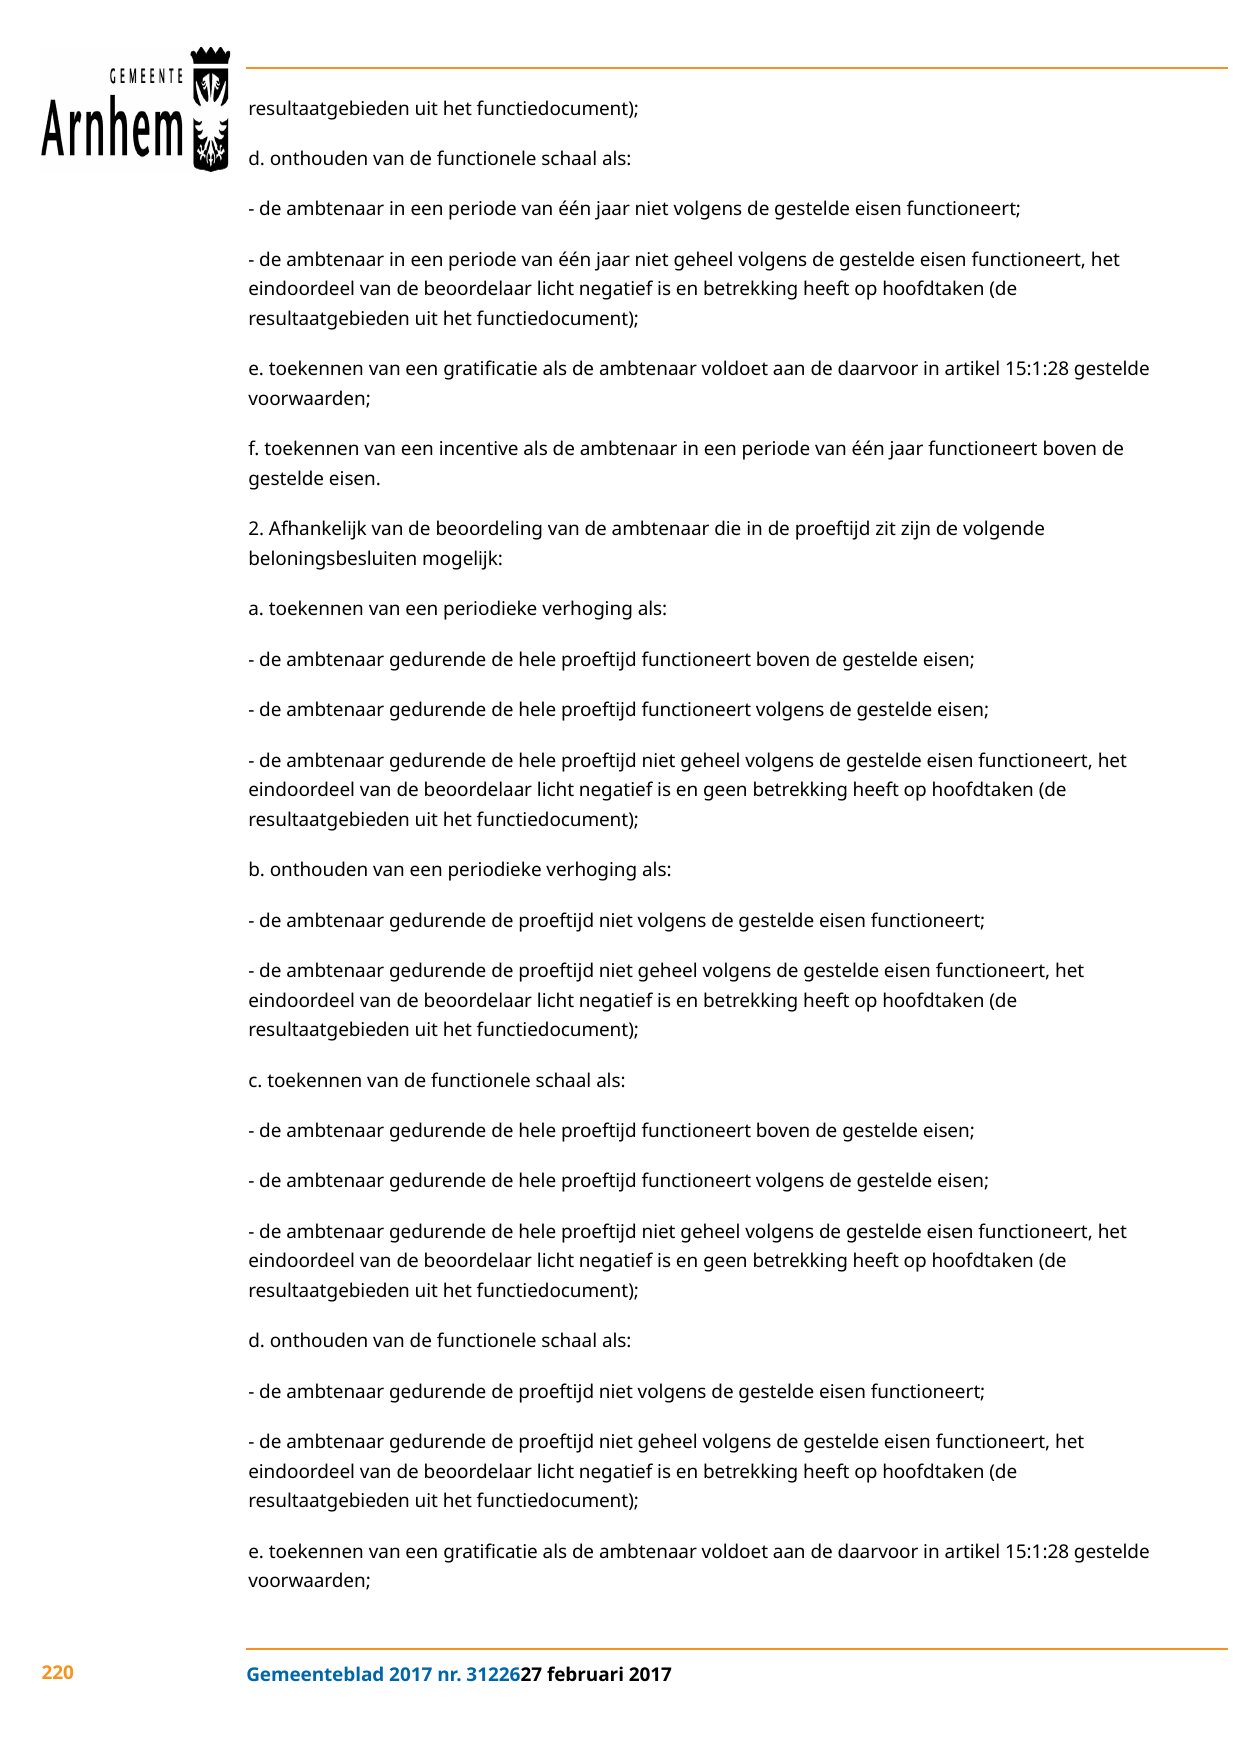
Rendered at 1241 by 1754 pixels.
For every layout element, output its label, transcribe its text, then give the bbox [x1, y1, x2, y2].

text - de ambtenaar gedurende de hele proeftijd niet geheel volgens de gestelde eisen functioneert, het eindoordeel van de beoordelaar licht negatief is en geen betrekking heeft op hoofdtaken (de resultaatgebieden uit het functiedocument); [248, 747, 1152, 832]
text d. onthouden van de functionele schaal als: [248, 145, 1152, 171]
text 2. Afhankelijk van de beoordeling van de ambtenaar die in de proeftijd zit zijn de volgende beloningsbesluiten mogelijk: [248, 516, 1152, 571]
text - de ambtenaar in een periode van één jaar niet volgens de gestelde eisen functioneert; [248, 196, 1152, 221]
text - de ambtenaar gedurende de proeftijd niet geheel volgens de gestelde eisen functioneert, het eindoordeel van de beoordelaar licht negatief is en betrekking heeft op hoofdtaken (de resultaatgebieden uit het functiedocument); [248, 1428, 1152, 1513]
text - de ambtenaar gedurende de proeftijd niet volgens de gestelde eisen functioneert; [248, 907, 1152, 933]
text - de ambtenaar gedurende de hele proeftijd functioneert boven de gestelde eisen; [248, 1117, 1152, 1143]
text resultaatgebieden uit het functiedocument); [248, 95, 1152, 121]
text a. toekennen van een periodieke verhoging als: [248, 596, 1152, 621]
text - de ambtenaar gedurende de proeftijd niet volgens de gestelde eisen functioneert; [248, 1378, 1152, 1404]
text c. toekennen van de functionele schaal als: [248, 1067, 1152, 1093]
text - de ambtenaar gedurende de hele proeftijd functioneert volgens de gestelde eisen; [248, 696, 1152, 722]
text d. onthouden van de functionele schaal als: [248, 1328, 1152, 1353]
text - de ambtenaar gedurende de proeftijd niet geheel volgens de gestelde eisen functioneert, het eindoordeel van de beoordelaar licht negatief is en betrekking heeft op hoofdtaken (de resultaatgebieden uit het functiedocument); [248, 957, 1152, 1042]
text - de ambtenaar in een periode van één jaar niet geheel volgens de gestelde eisen functioneert, het eindoordeel van de beoordelaar licht negatief is en betrekking heeft op hoofdtaken (de resultaatgebieden uit het functiedocument); [248, 246, 1152, 331]
text - de ambtenaar gedurende de hele proeftijd functioneert volgens de gestelde eisen; [248, 1168, 1152, 1193]
text b. onthouden van een periodieke verhoging als: [248, 856, 1152, 882]
text - de ambtenaar gedurende de hele proeftijd niet geheel volgens de gestelde eisen functioneert, het eindoordeel van de beoordelaar licht negatief is en geen betrekking heeft op hoofdtaken (de resultaatgebieden uit het functiedocument); [248, 1218, 1152, 1303]
text f. toekennen van een incentive als de ambtenaar in een periode van één jaar functioneert boven de gestelde eisen. [248, 436, 1152, 491]
text e. toekennen van een gratificatie als de ambtenaar voldoet aan de daarvoor in artikel 15:1:28 gestelde voorwaarden; [248, 1538, 1152, 1593]
picture [41, 47, 231, 172]
text e. toekennen van een gratificatie als de ambtenaar voldoet aan de daarvoor in artikel 15:1:28 gestelde voorwaarden; [248, 356, 1152, 411]
text - de ambtenaar gedurende de hele proeftijd functioneert boven de gestelde eisen; [248, 646, 1152, 672]
